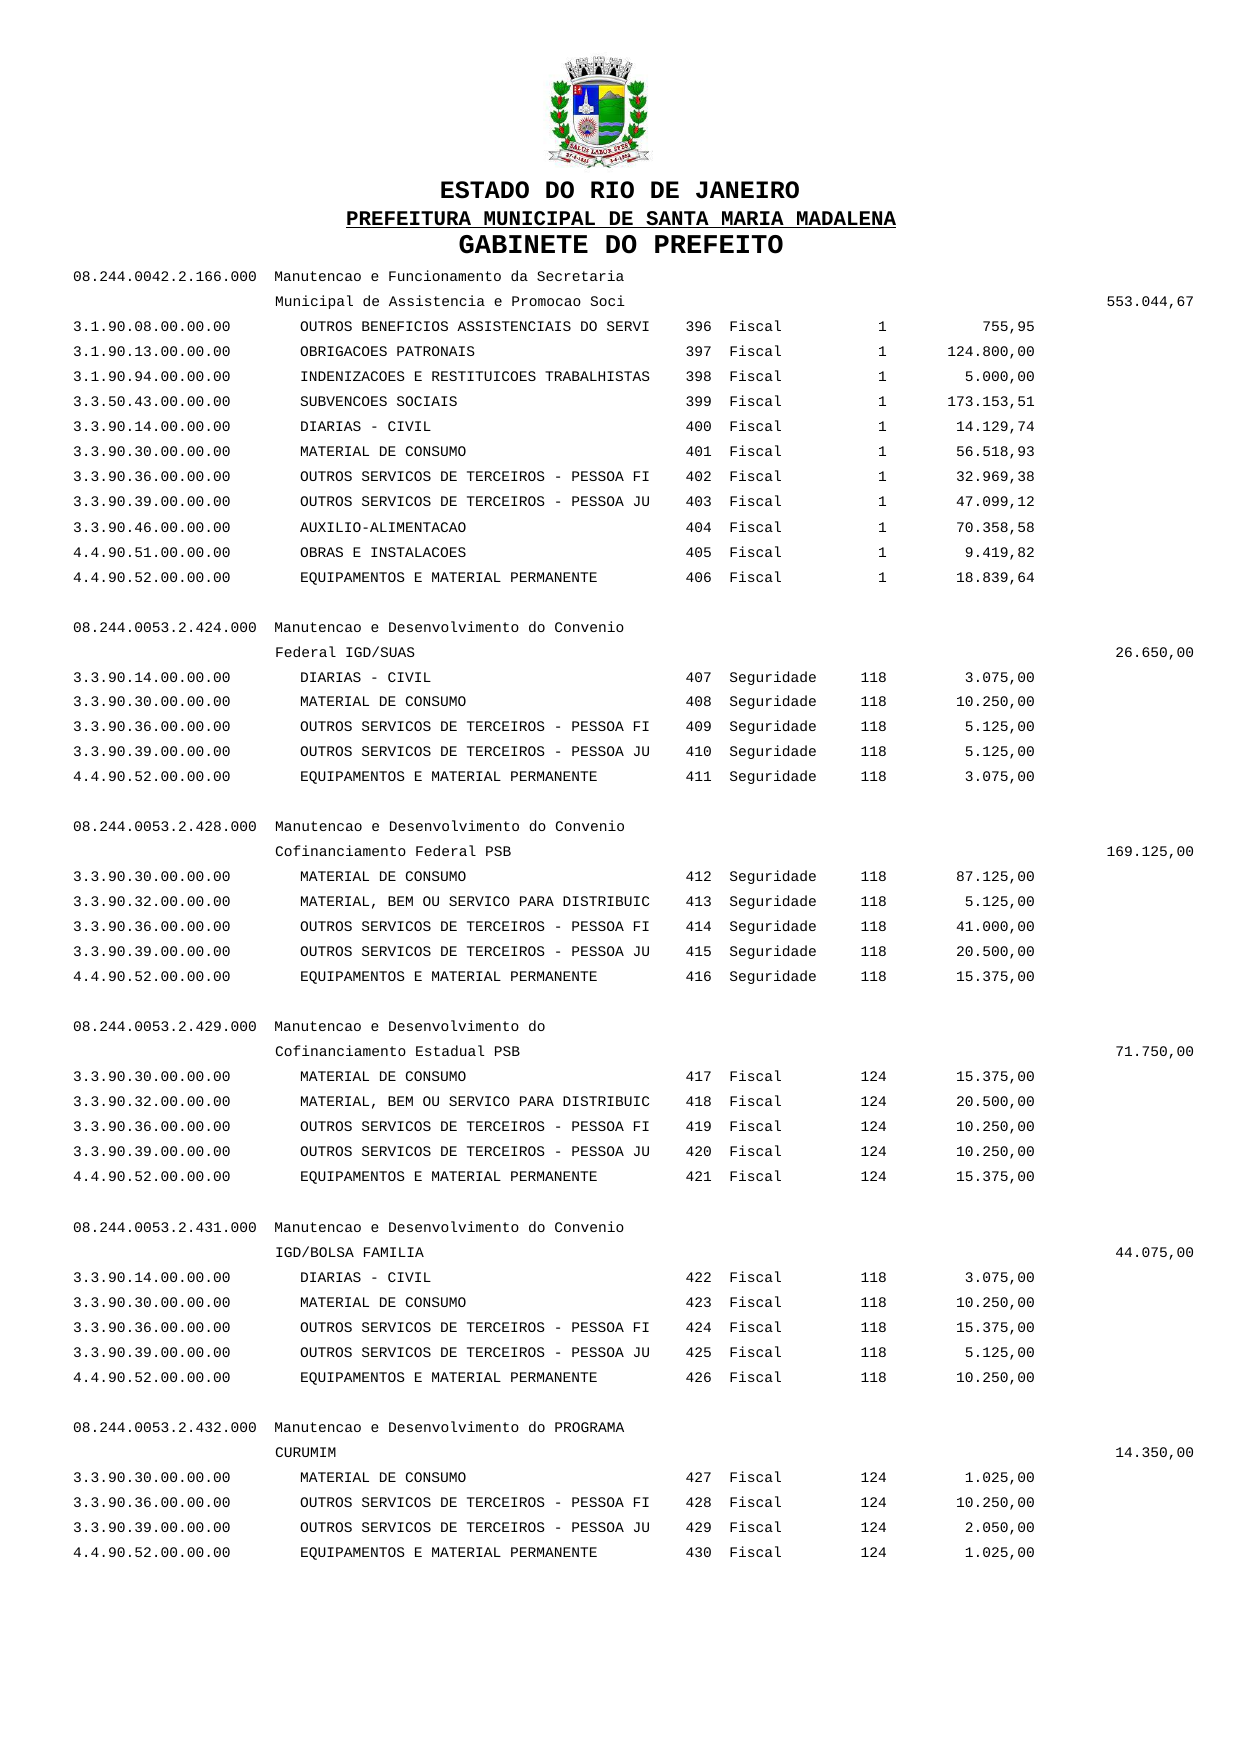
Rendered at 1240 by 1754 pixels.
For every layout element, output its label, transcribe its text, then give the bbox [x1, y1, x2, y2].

table_cell 409 [665, 710, 717, 735]
table_cell [73, 285, 267, 310]
table_cell 56.518,93 [908, 435, 1194, 460]
table_cell 08.244.0053.2.431.000 Manutencao e Desenvolvimento do Convenio [73, 1185, 664, 1235]
table_cell 47.099,12 [908, 485, 1194, 510]
table_header [717, 269, 835, 285]
table_cell 406 [665, 560, 717, 585]
table_cell Fiscal [717, 385, 835, 410]
table_cell 3.3.90.14.00.00.00 [73, 1260, 267, 1285]
table_cell OBRAS E INSTALACOES [267, 535, 664, 560]
table_cell 9.419,82 [908, 535, 1194, 560]
table_cell [717, 1185, 835, 1235]
table_cell [835, 1185, 908, 1235]
table_cell Fiscal [717, 335, 835, 360]
table_cell 3.3.90.30.00.00.00 [73, 435, 267, 460]
table_cell 407 [665, 660, 717, 685]
table_cell 4.4.90.52.00.00.00 [73, 760, 267, 785]
table_cell 403 [665, 485, 717, 510]
table_cell 1.025,00 [908, 1460, 1194, 1485]
table_cell Fiscal [717, 310, 835, 335]
table_cell Seguridade [717, 885, 835, 910]
table_cell 3.3.50.43.00.00.00 [73, 385, 267, 410]
table_cell 3.3.90.32.00.00.00 [73, 1085, 267, 1110]
table_cell 3.3.90.30.00.00.00 [73, 1460, 267, 1485]
table_cell 410 [665, 735, 717, 760]
table_cell 405 [665, 535, 717, 560]
table_cell [665, 1185, 717, 1235]
table_cell [835, 1235, 908, 1260]
table_cell 3.3.90.39.00.00.00 [73, 1335, 267, 1360]
table_cell 3.075,00 [908, 660, 1194, 685]
table_cell OUTROS SERVICOS DE TERCEIROS - PESSOA FI [267, 1110, 664, 1135]
table_cell EQUIPAMENTOS E MATERIAL PERMANENTE [267, 1360, 664, 1385]
table_cell OUTROS SERVICOS DE TERCEIROS - PESSOA JU [267, 485, 664, 510]
table_cell Fiscal [717, 1510, 835, 1535]
table_cell 3.3.90.36.00.00.00 [73, 910, 267, 935]
table_cell Fiscal [717, 1285, 835, 1310]
table_cell 118 [835, 860, 908, 885]
table_cell Municipal de Assistencia e Promocao Soci [267, 285, 664, 310]
table_cell [717, 1035, 835, 1060]
table_cell MATERIAL DE CONSUMO [267, 1060, 664, 1085]
text ESTADO DO RIO DE JANEIRO [439, 178, 1194, 206]
table_cell 5.125,00 [908, 710, 1194, 735]
table_cell Fiscal [717, 460, 835, 485]
table_cell [665, 1235, 717, 1260]
table_cell 3.3.90.30.00.00.00 [73, 685, 267, 710]
table_cell 20.500,00 [908, 1085, 1194, 1110]
table_cell [717, 1435, 835, 1460]
table_cell 4.4.90.52.00.00.00 [73, 560, 267, 585]
table_cell 411 [665, 760, 717, 785]
table_cell [665, 1035, 717, 1060]
table_cell OUTROS SERVICOS DE TERCEIROS - PESSOA FI [267, 460, 664, 485]
table_cell [835, 585, 908, 635]
table_cell 415 [665, 935, 717, 960]
table_cell 1 [835, 485, 908, 510]
table_cell 402 [665, 460, 717, 485]
table_cell 5.125,00 [908, 885, 1194, 910]
table_cell [717, 285, 835, 310]
table_cell 118 [835, 660, 908, 685]
table_cell Cofinanciamento Federal PSB [267, 835, 664, 860]
table_cell Fiscal [717, 1160, 835, 1185]
table_cell Fiscal [717, 1360, 835, 1385]
table_cell Fiscal [717, 1335, 835, 1360]
table_cell [717, 1235, 835, 1260]
table_header [835, 269, 908, 285]
table_cell EQUIPAMENTOS E MATERIAL PERMANENTE [267, 560, 664, 585]
table_cell Fiscal [717, 1110, 835, 1135]
table_cell [717, 585, 835, 635]
table_cell 3.3.90.36.00.00.00 [73, 710, 267, 735]
table_cell 1 [835, 410, 908, 435]
table_cell 124 [835, 1485, 908, 1510]
table_cell 427 [665, 1460, 717, 1485]
table_cell 118 [835, 960, 908, 985]
table_cell 1 [835, 385, 908, 410]
table_cell 1 [835, 335, 908, 360]
table_cell Fiscal [717, 1460, 835, 1485]
table_cell 10.250,00 [908, 1110, 1194, 1135]
table_cell 124 [835, 1460, 908, 1485]
table_cell Fiscal [717, 360, 835, 385]
table_cell 3.3.90.39.00.00.00 [73, 485, 267, 510]
table_cell 396 [665, 310, 717, 335]
table_cell OUTROS SERVICOS DE TERCEIROS - PESSOA JU [267, 1510, 664, 1535]
table_cell [665, 1435, 717, 1460]
table_cell [835, 1435, 908, 1460]
table_cell Fiscal [717, 1085, 835, 1110]
table_cell 10.250,00 [908, 1360, 1194, 1385]
table_cell 124 [835, 1060, 908, 1085]
table_cell Fiscal [717, 1260, 835, 1285]
table_cell [665, 285, 717, 310]
table_cell DIARIAS - CIVIL [267, 660, 664, 685]
table_cell DIARIAS - CIVIL [267, 410, 664, 435]
table_cell EQUIPAMENTOS E MATERIAL PERMANENTE [267, 960, 664, 985]
table_cell 3.3.90.36.00.00.00 [73, 1310, 267, 1335]
table_cell 3.3.90.14.00.00.00 [73, 410, 267, 435]
table_cell MATERIAL DE CONSUMO [267, 685, 664, 710]
table_cell 3.1.90.94.00.00.00 [73, 360, 267, 385]
table_cell 1 [835, 535, 908, 560]
table_cell Fiscal [717, 1060, 835, 1085]
table_cell [908, 1385, 1194, 1435]
table_cell Seguridade [717, 685, 835, 710]
table_cell 428 [665, 1485, 717, 1510]
table_header [908, 269, 1194, 285]
table_cell 118 [835, 760, 908, 785]
table_cell Fiscal [717, 1485, 835, 1510]
table_cell 3.3.90.39.00.00.00 [73, 735, 267, 760]
table_cell 1 [835, 460, 908, 485]
table_cell OUTROS SERVICOS DE TERCEIROS - PESSOA JU [267, 735, 664, 760]
table_cell Fiscal [717, 435, 835, 460]
table_cell [835, 285, 908, 310]
table_cell EQUIPAMENTOS E MATERIAL PERMANENTE [267, 760, 664, 785]
table_cell 3.3.90.36.00.00.00 [73, 1485, 267, 1510]
table_cell OUTROS BENEFICIOS ASSISTENCIAIS DO SERVI [267, 310, 664, 335]
table_cell Seguridade [717, 760, 835, 785]
table_cell 124 [835, 1135, 908, 1160]
table_cell 169.125,00 [908, 835, 1194, 860]
table_cell 70.358,58 [908, 510, 1194, 535]
table_cell [717, 985, 835, 1035]
table_cell Fiscal [717, 1135, 835, 1160]
table_cell AUXILIO-ALIMENTACAO [267, 510, 664, 535]
table_cell 124 [835, 1110, 908, 1135]
table_cell 124 [835, 1535, 908, 1560]
table_cell 124 [835, 1510, 908, 1535]
table_cell 08.244.0053.2.429.000 Manutencao e Desenvolvimento do [73, 985, 664, 1035]
table_cell [908, 585, 1194, 635]
table_cell 26.650,00 [908, 635, 1194, 660]
table_cell 3.3.90.36.00.00.00 [73, 1110, 267, 1135]
table_cell 420 [665, 1135, 717, 1160]
table_cell 118 [835, 1360, 908, 1385]
table_cell OUTROS SERVICOS DE TERCEIROS - PESSOA JU [267, 1335, 664, 1360]
table_cell 4.4.90.52.00.00.00 [73, 960, 267, 985]
table_cell 3.3.90.30.00.00.00 [73, 860, 267, 885]
text GABINETE DO PREFEITO [458, 230, 1194, 260]
table_cell Federal IGD/SUAS [267, 635, 664, 660]
table_cell 20.500,00 [908, 935, 1194, 960]
table_cell 430 [665, 1535, 717, 1560]
table_cell 14.350,00 [908, 1435, 1194, 1460]
table_cell Fiscal [717, 1535, 835, 1560]
table_cell 3.3.90.39.00.00.00 [73, 1135, 267, 1160]
table_header [665, 269, 717, 285]
table_cell 5.125,00 [908, 1335, 1194, 1360]
table_cell 14.129,74 [908, 410, 1194, 435]
table_cell 71.750,00 [908, 1035, 1194, 1060]
table_cell Seguridade [717, 660, 835, 685]
table_cell [73, 1035, 267, 1060]
table_cell 118 [835, 1335, 908, 1360]
table_cell 124.800,00 [908, 335, 1194, 360]
table_cell 4.4.90.52.00.00.00 [73, 1160, 267, 1185]
table_cell 118 [835, 710, 908, 735]
table_cell 10.250,00 [908, 1485, 1194, 1510]
table_cell 3.075,00 [908, 760, 1194, 785]
table_cell MATERIAL, BEM OU SERVICO PARA DISTRIBUIC [267, 1085, 664, 1110]
table_cell 429 [665, 1510, 717, 1535]
table_cell 124 [835, 1160, 908, 1185]
table_cell 3.075,00 [908, 1260, 1194, 1285]
table_cell 15.375,00 [908, 1060, 1194, 1085]
table_cell Cofinanciamento Estadual PSB [267, 1035, 664, 1060]
table_cell MATERIAL DE CONSUMO [267, 1285, 664, 1310]
table_cell 401 [665, 435, 717, 460]
table_cell MATERIAL DE CONSUMO [267, 860, 664, 885]
table_cell [908, 1185, 1194, 1235]
table_cell [665, 785, 717, 835]
table_cell 1 [835, 310, 908, 335]
table_cell 15.375,00 [908, 1160, 1194, 1185]
table_cell 3.3.90.39.00.00.00 [73, 1510, 267, 1535]
table_cell [665, 1385, 717, 1435]
table_cell Seguridade [717, 910, 835, 935]
table_cell SUBVENCOES SOCIAIS [267, 385, 664, 410]
table_cell 87.125,00 [908, 860, 1194, 885]
table_cell [73, 835, 267, 860]
table_cell 398 [665, 360, 717, 385]
table_cell 404 [665, 510, 717, 535]
table_cell [665, 835, 717, 860]
table_cell 3.1.90.13.00.00.00 [73, 335, 267, 360]
table_cell Seguridade [717, 935, 835, 960]
table_cell MATERIAL DE CONSUMO [267, 1460, 664, 1485]
table_cell OUTROS SERVICOS DE TERCEIROS - PESSOA FI [267, 910, 664, 935]
table_cell 118 [835, 1310, 908, 1335]
table_cell [665, 585, 717, 635]
table_cell 3.3.90.39.00.00.00 [73, 935, 267, 960]
table_cell 1 [835, 510, 908, 535]
table_cell [835, 1035, 908, 1060]
table_cell OUTROS SERVICOS DE TERCEIROS - PESSOA JU [267, 1135, 664, 1160]
table_cell 4.4.90.52.00.00.00 [73, 1535, 267, 1560]
table_cell 10.250,00 [908, 685, 1194, 710]
table_cell 412 [665, 860, 717, 885]
table_cell Seguridade [717, 735, 835, 760]
table_cell 15.375,00 [908, 1310, 1194, 1335]
table_cell OBRIGACOES PATRONAIS [267, 335, 664, 360]
table_cell OUTROS SERVICOS DE TERCEIROS - PESSOA JU [267, 935, 664, 960]
table_cell Manutencao e Desenvolvimento do Convenio [267, 785, 664, 835]
table_cell 118 [835, 1285, 908, 1310]
table_cell EQUIPAMENTOS E MATERIAL PERMANENTE [267, 1160, 664, 1185]
table_cell 3.1.90.08.00.00.00 [73, 310, 267, 335]
table_cell 417 [665, 1060, 717, 1085]
table_cell 41.000,00 [908, 910, 1194, 935]
table_cell 18.839,64 [908, 560, 1194, 585]
table_cell INDENIZACOES E RESTITUICOES TRABALHISTAS [267, 360, 664, 385]
table_cell Fiscal [717, 1310, 835, 1335]
table_cell 414 [665, 910, 717, 935]
table_cell 4.4.90.52.00.00.00 [73, 1360, 267, 1385]
table_cell 124 [835, 1085, 908, 1110]
table_cell 1.025,00 [908, 1535, 1194, 1560]
table_cell 118 [835, 735, 908, 760]
table_cell 3.3.90.30.00.00.00 [73, 1285, 267, 1310]
table_cell Seguridade [717, 960, 835, 985]
table_cell 426 [665, 1360, 717, 1385]
table_cell 173.153,51 [908, 385, 1194, 410]
table_cell 419 [665, 1110, 717, 1135]
table_cell CURUMIM [267, 1435, 664, 1460]
table_cell [717, 835, 835, 860]
table_cell [73, 1435, 267, 1460]
table_cell 413 [665, 885, 717, 910]
table_cell 408 [665, 685, 717, 710]
table_cell 3.3.90.14.00.00.00 [73, 660, 267, 685]
table_cell 1 [835, 560, 908, 585]
table_cell 08.244.0053.2.432.000 Manutencao e Desenvolvimento do PROGRAMA [73, 1385, 664, 1435]
text PREFEITURA MUNICIPAL DE SANTA MARIA MADALENA [346, 206, 1194, 230]
table_cell [73, 635, 267, 660]
table_cell [908, 985, 1194, 1035]
table_cell [717, 635, 835, 660]
table_cell 424 [665, 1310, 717, 1335]
table_cell [665, 635, 717, 660]
table_cell 10.250,00 [908, 1135, 1194, 1160]
table_cell 425 [665, 1335, 717, 1360]
table_cell 3.3.90.36.00.00.00 [73, 460, 267, 485]
table_header 08.244.0042.2.166.000 Manutencao e Funcionamento da Secretaria [73, 269, 664, 285]
table_cell [908, 785, 1194, 835]
table_cell [835, 835, 908, 860]
table_cell 1 [835, 435, 908, 460]
table_cell 3.3.90.46.00.00.00 [73, 510, 267, 535]
table_cell 10.250,00 [908, 1285, 1194, 1310]
table_cell 399 [665, 385, 717, 410]
table_cell 397 [665, 335, 717, 360]
table_cell 418 [665, 1085, 717, 1110]
table_cell 1 [835, 360, 908, 385]
table_cell 755,95 [908, 310, 1194, 335]
table_cell Fiscal [717, 560, 835, 585]
table_cell 15.375,00 [908, 960, 1194, 985]
table_cell [717, 1385, 835, 1435]
table_cell 416 [665, 960, 717, 985]
table_cell 08.244.0053.2.424.000 Manutencao e Desenvolvimento do Convenio [73, 585, 664, 635]
table_cell DIARIAS - CIVIL [267, 1260, 664, 1285]
table_cell 118 [835, 885, 908, 910]
table_cell Fiscal [717, 535, 835, 560]
table_cell OUTROS SERVICOS DE TERCEIROS - PESSOA FI [267, 710, 664, 735]
table_cell 118 [835, 910, 908, 935]
table_cell 44.075,00 [908, 1235, 1194, 1260]
table_cell 3.3.90.32.00.00.00 [73, 885, 267, 910]
table_cell Seguridade [717, 710, 835, 735]
table_cell 2.050,00 [908, 1510, 1194, 1535]
table_cell 3.3.90.30.00.00.00 [73, 1060, 267, 1085]
table_cell 5.000,00 [908, 360, 1194, 385]
table_cell 118 [835, 935, 908, 960]
table_cell 118 [835, 685, 908, 710]
table_cell Fiscal [717, 485, 835, 510]
table_cell 4.4.90.51.00.00.00 [73, 535, 267, 560]
table_cell 421 [665, 1160, 717, 1185]
table_cell 08.244.0053.2.428.000 [73, 785, 267, 835]
table_cell IGD/BOLSA FAMILIA [267, 1235, 664, 1260]
table_cell 423 [665, 1285, 717, 1310]
table_cell OUTROS SERVICOS DE TERCEIROS - PESSOA FI [267, 1485, 664, 1510]
table_cell Fiscal [717, 410, 835, 435]
table_cell 422 [665, 1260, 717, 1285]
table_cell [73, 1235, 267, 1260]
table_cell [717, 785, 835, 835]
table_cell 5.125,00 [908, 735, 1194, 760]
table_cell [665, 985, 717, 1035]
table_cell 118 [835, 1260, 908, 1285]
table_cell [835, 635, 908, 660]
table_cell MATERIAL DE CONSUMO [267, 435, 664, 460]
table_cell Seguridade [717, 860, 835, 885]
table_cell OUTROS SERVICOS DE TERCEIROS - PESSOA FI [267, 1310, 664, 1335]
table_cell 400 [665, 410, 717, 435]
table_cell 32.969,38 [908, 460, 1194, 485]
table_cell Fiscal [717, 510, 835, 535]
table_cell [835, 785, 908, 835]
table_cell [835, 985, 908, 1035]
table_cell MATERIAL, BEM OU SERVICO PARA DISTRIBUIC [267, 885, 664, 910]
table_cell EQUIPAMENTOS E MATERIAL PERMANENTE [267, 1535, 664, 1560]
table_cell 553.044,67 [908, 285, 1194, 310]
table_cell [835, 1385, 908, 1435]
